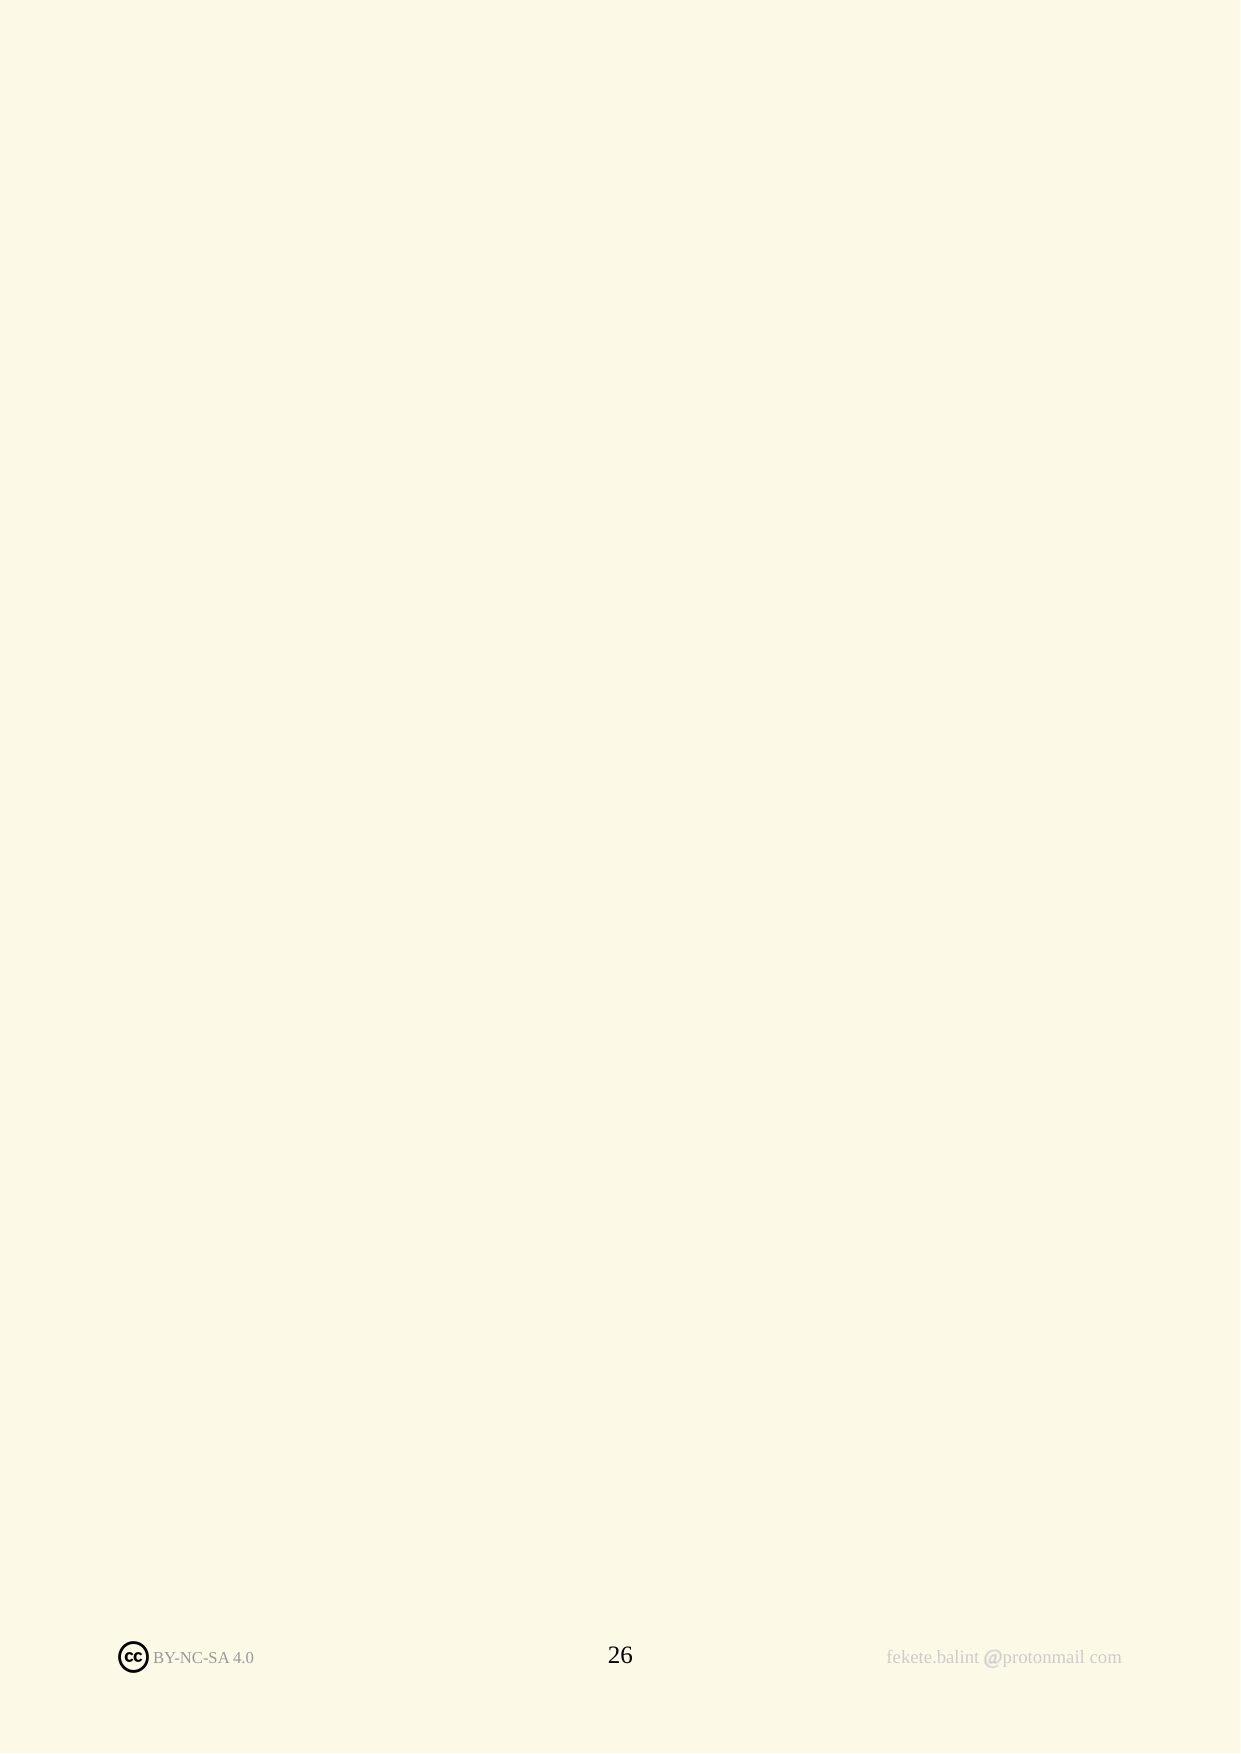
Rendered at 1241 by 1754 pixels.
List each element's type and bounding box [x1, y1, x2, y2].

picture [118, 1641, 149, 1673]
picture [982, 1648, 1003, 1669]
